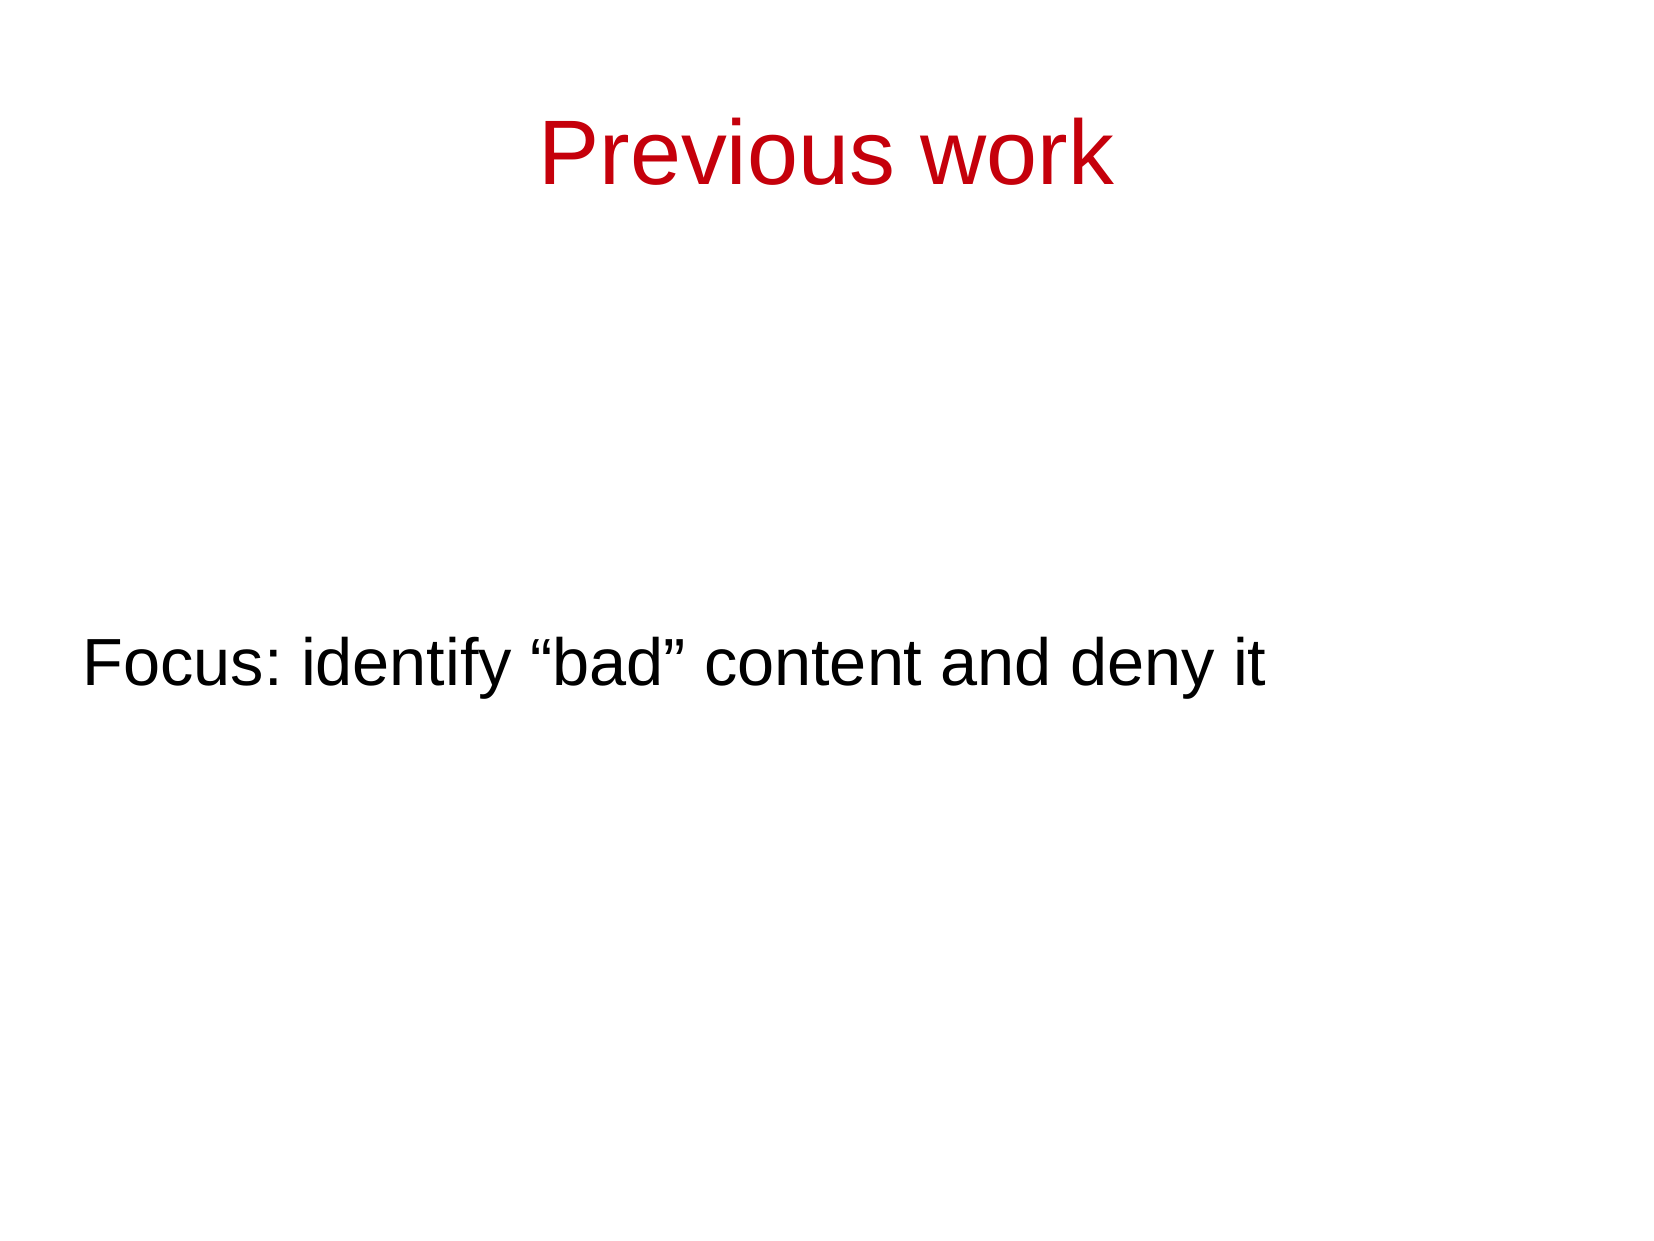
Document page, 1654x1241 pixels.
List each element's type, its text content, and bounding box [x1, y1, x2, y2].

subtitle Focus: identify “bad” content and deny it [82, 290, 1571, 1109]
title Previous work [82, 49, 1571, 257]
